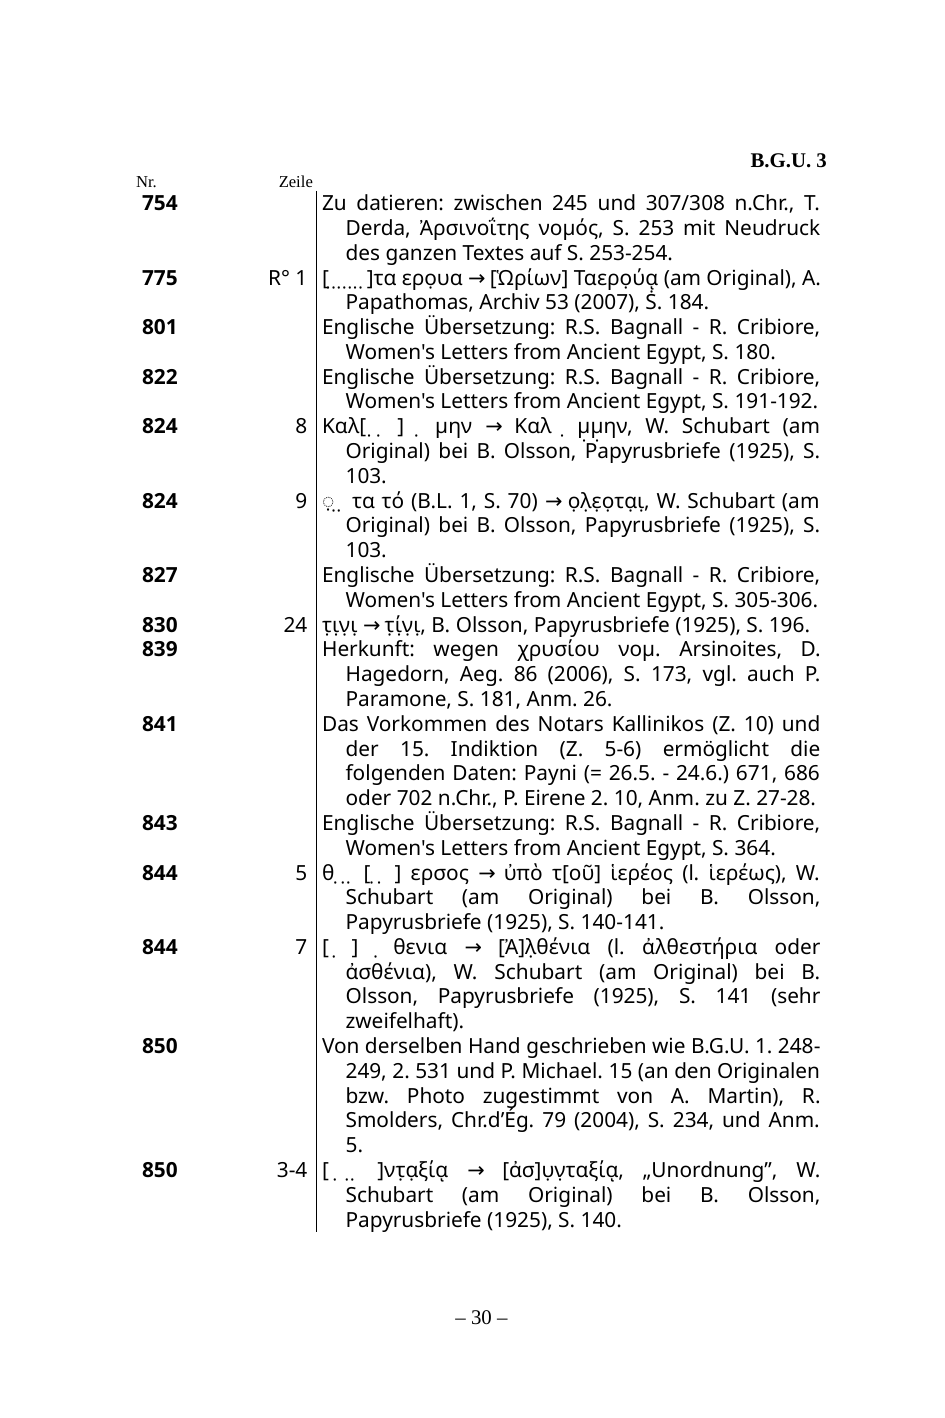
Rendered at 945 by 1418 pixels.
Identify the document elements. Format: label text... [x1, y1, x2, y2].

table_cell Herkunft: wegen χρυσίου νομ. Arsinoites, D. Hagedorn, Aeg. 86 (2006), S. 173, vgl. auch P. Paramone, S. 181, Anm. 26. [317, 637, 827, 711]
table_cell [224, 315, 316, 364]
table_cell 9 [224, 488, 316, 563]
table_cell 844 [136, 860, 224, 934]
table_cell 7 [224, 935, 316, 1034]
table_cell 822 [136, 364, 224, 414]
table_cell ̣ ̣ ̣ τα τό (B.L. 1, S. 70) → ο̣λ̣ε̣ο̣τα̣ι̣, W. Schubart (am Original) bei B. Olsson, Papyrusbriefe (1925), S. 103. [317, 488, 827, 563]
table_cell [ ̣ ] ̣ θενια → [Ἀ]λ̣θένια (l. ἀλθεστήρια oder ἀσθένια), W. Schubart (am Original) bei B. Olsson, Papyrusbriefe (1925), S. 141 (sehr zweifelhaft). [317, 935, 827, 1034]
table_cell Zu datieren: zwischen 245 und 307/308 n.Chr., T. Derda, Ἀρσινοΐτης νομός, S. 253 mit Neudruck des ganzen Textes auf S. 253-254. [317, 191, 827, 265]
table_cell 5 [224, 860, 316, 934]
table_cell [224, 1034, 316, 1158]
table_cell 824 [136, 414, 224, 488]
table_cell 24 [224, 612, 316, 637]
table_cell 839 [136, 637, 224, 711]
table_cell [224, 364, 316, 414]
table_cell Englische Übersetzung: R.S. Bagnall - R. Cribiore, Women's Letters from Ancient Egypt, S. 305-306. [317, 563, 827, 612]
table_cell [224, 563, 316, 612]
table_cell Von derselben Hand geschrieben wie B.G.U. 1. 248-249, 2. 531 und P. Michael. 15 (an den Originalen bzw. Photo zugestimmt von A. Martin), R. Smolders, Chr.d’Ég. 79 (2004), S. 234, und Anm. 5. [317, 1034, 827, 1158]
table_cell 827 [136, 563, 224, 612]
table_cell 801 [136, 315, 224, 364]
table_cell Englische Übersetzung: R.S. Bagnall - R. Cribiore, Women's Letters from Ancient Egypt, S. 364. [317, 811, 827, 860]
table_cell [224, 637, 316, 711]
table_cell 8 [224, 414, 316, 488]
table_cell Καλ[ ̣ ̣ ] ̣ μην → Καλ ̣ μ̣μ̣ην, W. Schubart (am Original) bei B. Olsson, Papyrusbriefe (1925), S. 103. [317, 414, 827, 488]
table_cell 850 [136, 1034, 224, 1158]
table_cell Das Vorkommen des Notars Kallinikos (Z. 10) und der 15. Indiktion (Z. 5-6) ermöglicht die folgenden Daten: Payni (= 26.5. - 24.6.) 671, 686 oder 702 n.Chr., P. Eirene 2. 10, Anm. zu Z. 27-28. [317, 711, 827, 811]
table_cell [224, 811, 316, 860]
table_cell 844 [136, 935, 224, 1034]
table_cell 850 [136, 1158, 224, 1232]
table_cell 3-4 [224, 1158, 316, 1232]
table_cell Englische Übersetzung: R.S. Bagnall - R. Cribiore, Women's Letters from Ancient Egypt, S. 191-192. [317, 364, 827, 414]
table_cell 830 [136, 612, 224, 637]
table_cell R° 1 [224, 265, 316, 315]
table_cell 754 [136, 191, 224, 265]
table_cell θ ̣ ̣ ̣ [ ̣ ̣ ] ερσος → ὐπὸ τ[οῦ] ἱερέος (l. ἱερέως), W. Schubart (am Original) bei B. Olsson, Papyrusbriefe (1925), S. 140-141. [317, 860, 827, 934]
table_cell 841 [136, 711, 224, 811]
table_cell 843 [136, 811, 224, 860]
table_cell τ̣ι̣ν̣ι̣ → τ̣ί̣ν̣ι̣, B. Olsson, Papyrusbriefe (1925), S. 196. [317, 612, 827, 637]
table_cell 775 [136, 265, 224, 315]
table_cell [224, 711, 316, 811]
table_cell [ ̣ ̣ ̣ ]ντ̣α̣ξίᾳ → [ἀσ]υ̣ν̣ταξίᾳ, „Unordnung”, W. Schubart (am Original) bei B. Olsson, Papyrusbriefe (1925), S. 140. [317, 1158, 827, 1232]
table_cell 824 [136, 488, 224, 563]
table_cell [224, 191, 316, 265]
table_cell [ ̣ ̣ ̣ ̣ ̣ ̣ ̣]τα ερο̣υα → [Ὡρίων] Ταερο̣ύᾳ̣ (am Original), A. Papathomas, Archiv 53 (2007), S. 184. [317, 265, 827, 315]
table_cell Englische Übersetzung: R.S. Bagnall - R. Cribiore, Women's Letters from Ancient Egypt, S. 180. [317, 315, 827, 364]
